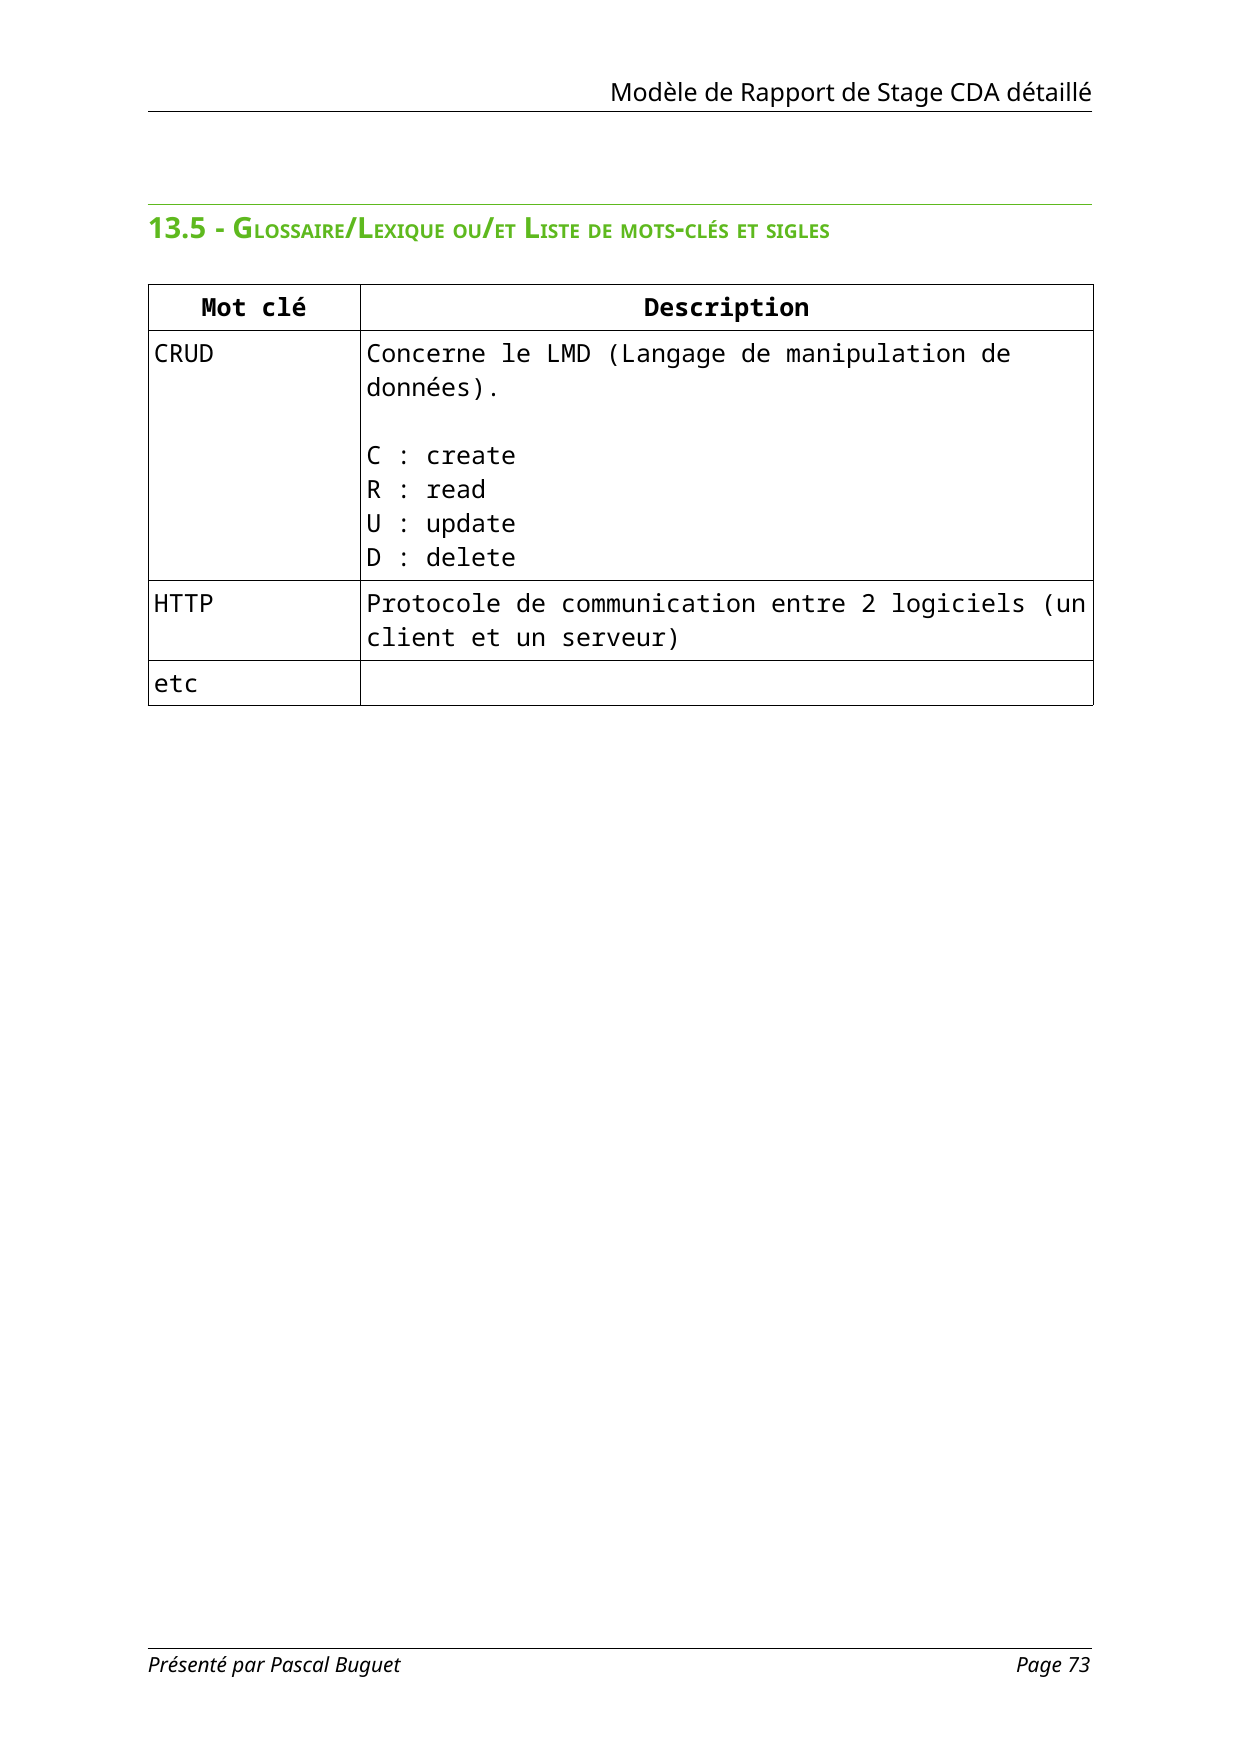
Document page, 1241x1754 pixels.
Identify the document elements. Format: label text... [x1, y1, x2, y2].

table_cell Protocole de communication entre 2 logiciels (un client et un serveur) [361, 581, 1093, 659]
subtitle - Glossaire/Lexique ou/et Liste de mots-clés et sigles [148, 205, 1092, 247]
table_header Description [361, 285, 1093, 330]
table_cell Concerne le LMD (Langage de manipulation de données). C : create R : read U : update D : delete [361, 331, 1093, 580]
table_cell HTTP [149, 581, 360, 659]
table_header Mot clé [149, 285, 360, 330]
table_cell [361, 661, 1093, 705]
table_cell etc [149, 661, 360, 705]
table_cell CRUD [149, 331, 360, 580]
